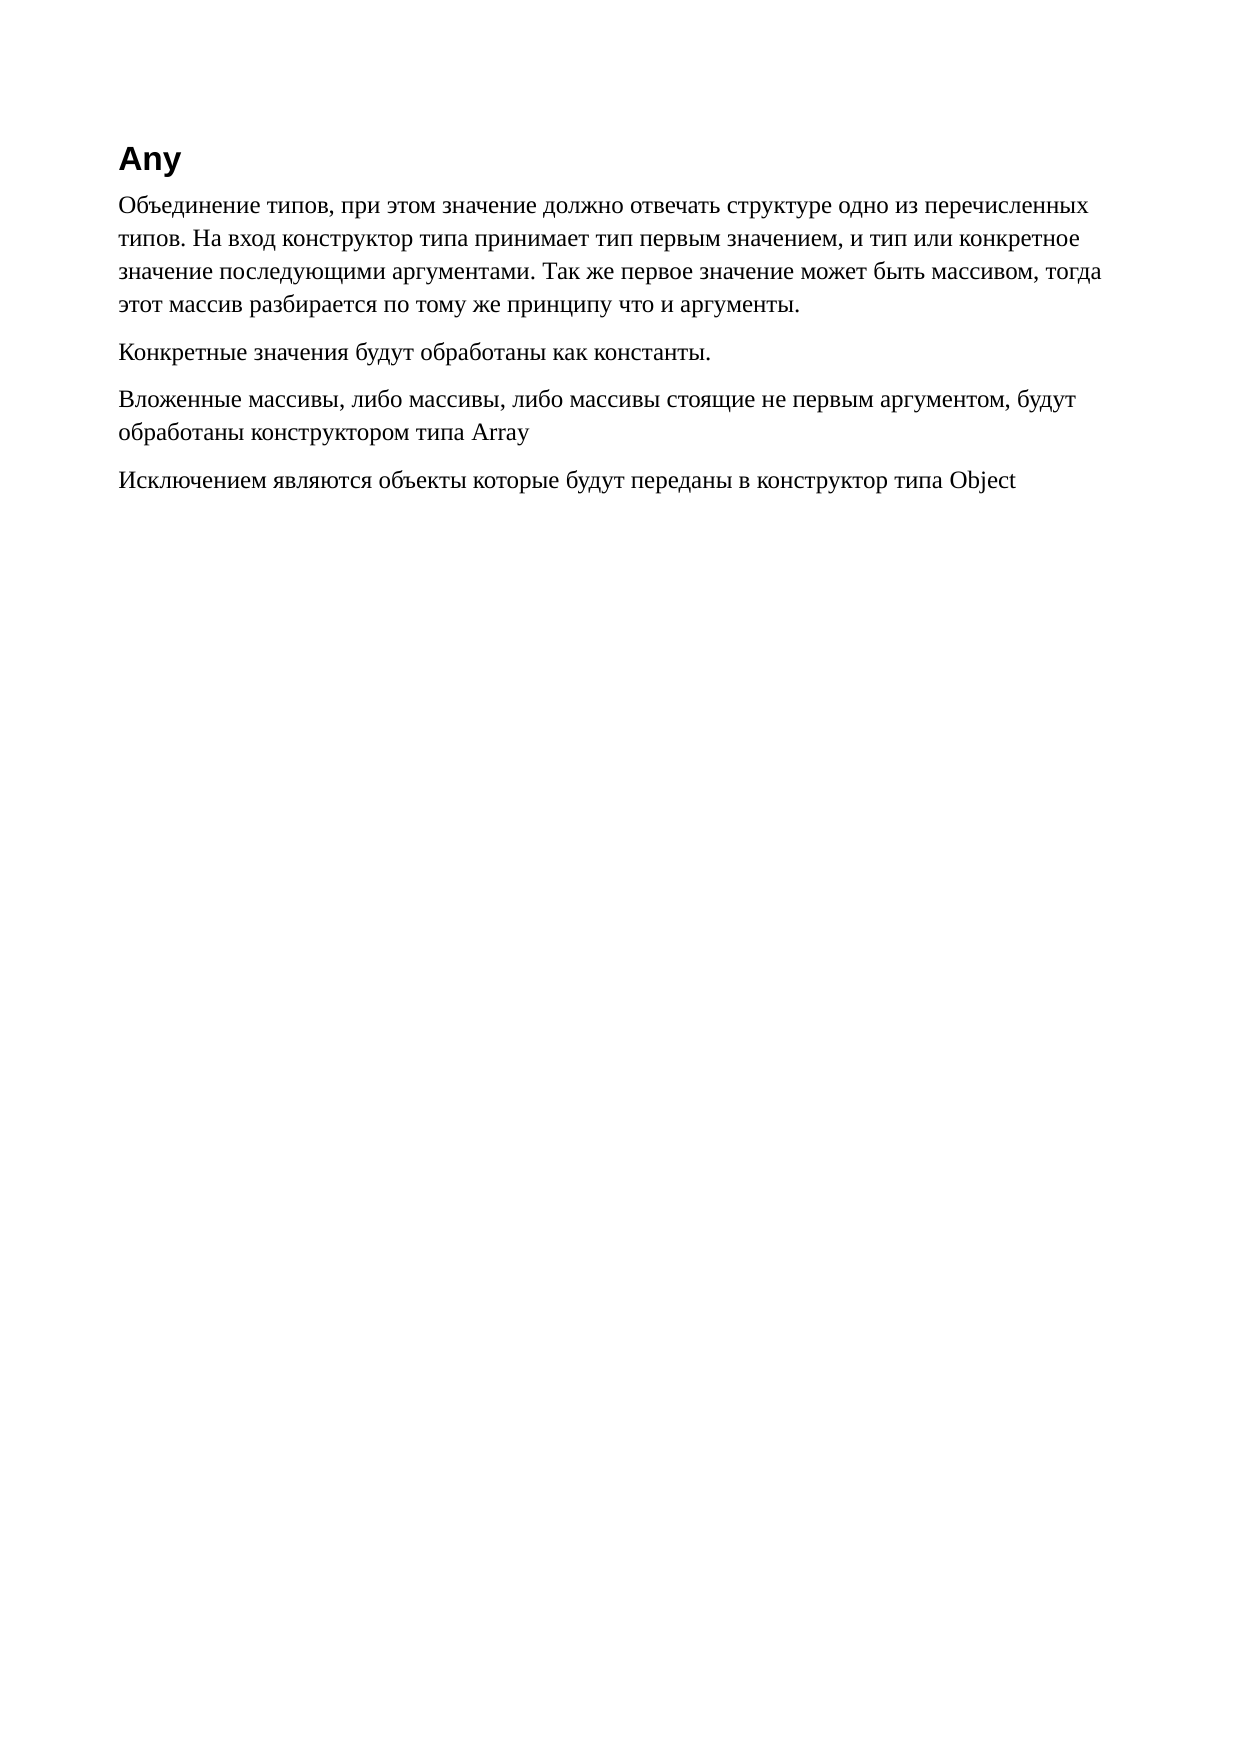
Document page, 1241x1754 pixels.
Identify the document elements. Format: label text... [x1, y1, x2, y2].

text Исключением являются объекты которые будут переданы в конструктор типа Object [118, 465, 1122, 494]
text Объединение типов, при этом значение должно отвечать структуре одно из перечисленных типов. На вход конструктор типа принимает тип первым значением, и тип или конкретное значение последующими аргументами. Так же первое значение может быть массивом, тогда этот массив разбирается по тому же принципу что и аргументы. [118, 190, 1122, 318]
text Конкретные значения будут обработаны как константы. [118, 337, 1122, 366]
text Вложенные массивы, либо массивы, либо массивы стоящие не первым аргументом, будут обработаны конструктором типа Array [118, 384, 1122, 446]
subtitle Any [118, 139, 1122, 178]
